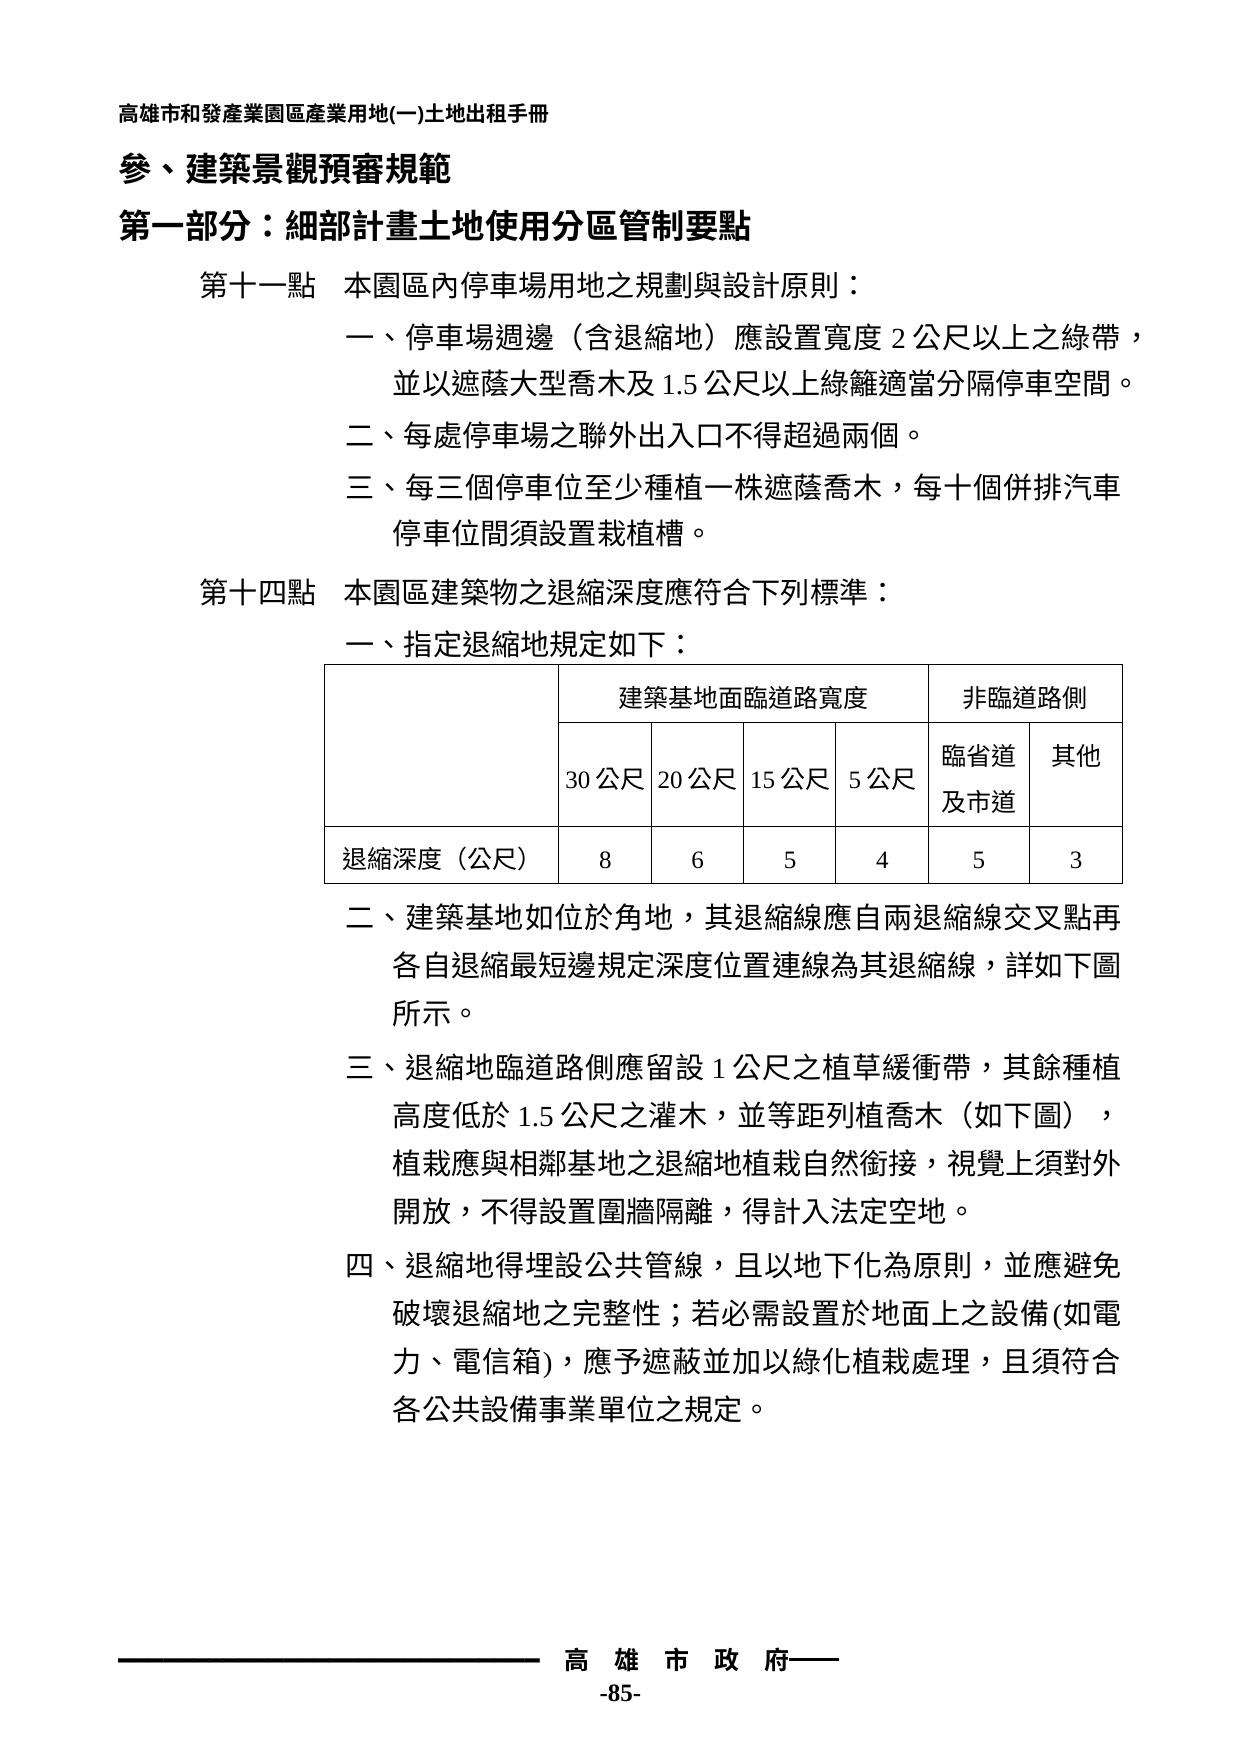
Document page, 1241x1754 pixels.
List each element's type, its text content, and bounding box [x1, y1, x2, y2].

table_header 非臨道路側 [929, 665, 1122, 722]
text 二、每處停車場之聯外出入口不得超過兩個。 [345, 410, 1122, 456]
table_cell 3 [1030, 827, 1122, 883]
table_cell 6 [652, 827, 743, 883]
text 一、停車場週邊（含退縮地）應設置寬度2公尺以上之綠帶，並以遮蔭大型喬木及1.5公尺以上綠籬適當分隔停車空間。 [345, 312, 1122, 404]
text 參、建築景觀預審規範 [118, 148, 1122, 189]
table_header 建築基地面臨道路寬度 [559, 665, 928, 722]
text 第一部分：細部計畫土地使用分區管制要點 [118, 202, 1122, 248]
table_cell 4 [836, 827, 928, 883]
text 一、指定退縮地規定如下： [345, 618, 1122, 664]
table_cell 30公尺 [559, 723, 651, 826]
text 四、退縮地得埋設公共管線，且以地下化為原則，並應避免破壞退縮地之完整性；若必需設置於地面上之設備(如電力、電信箱)，應予遮蔽並加以綠化植栽處理，且須符合各公共設備事業單位之規定。 [345, 1238, 1122, 1430]
table_cell 5 [929, 827, 1029, 883]
table_cell 臨省道 及市道 [929, 723, 1029, 826]
table_header [325, 665, 558, 826]
table_cell 退縮深度（公尺） [325, 827, 558, 883]
table_cell 其他 [1030, 723, 1122, 826]
text 三、退縮地臨道路側應留設1公尺之植草緩衝帶，其餘種植高度低於1.5公尺之灌木，並等距列植喬木（如下圖），植栽應與相鄰基地之退縮地植栽自然銜接，視覺上須對外開放，不得設置圍牆隔離，得計入法定空地。 [345, 1041, 1122, 1232]
text 第十四點 本園區建築物之退縮深度應符合下列標準： [199, 566, 1122, 612]
text 第十一點 本園區內停車場用地之規劃與設計原則： [199, 260, 1122, 306]
text 二、建築基地如位於角地，其退縮線應自兩退縮線交叉點再各自退縮最短邊規定深度位置連線為其退縮線，詳如下圖所示。 [345, 891, 1122, 1034]
table_cell 5公尺 [836, 723, 928, 826]
table_cell 8 [559, 827, 651, 883]
table_cell 15公尺 [744, 723, 835, 826]
table_cell 20公尺 [652, 723, 743, 826]
table_cell 5 [744, 827, 835, 883]
text 三、每三個停車位至少種植一株遮蔭喬木，每十個併排汽車停車位間須設置栽植槽。 [345, 462, 1122, 554]
